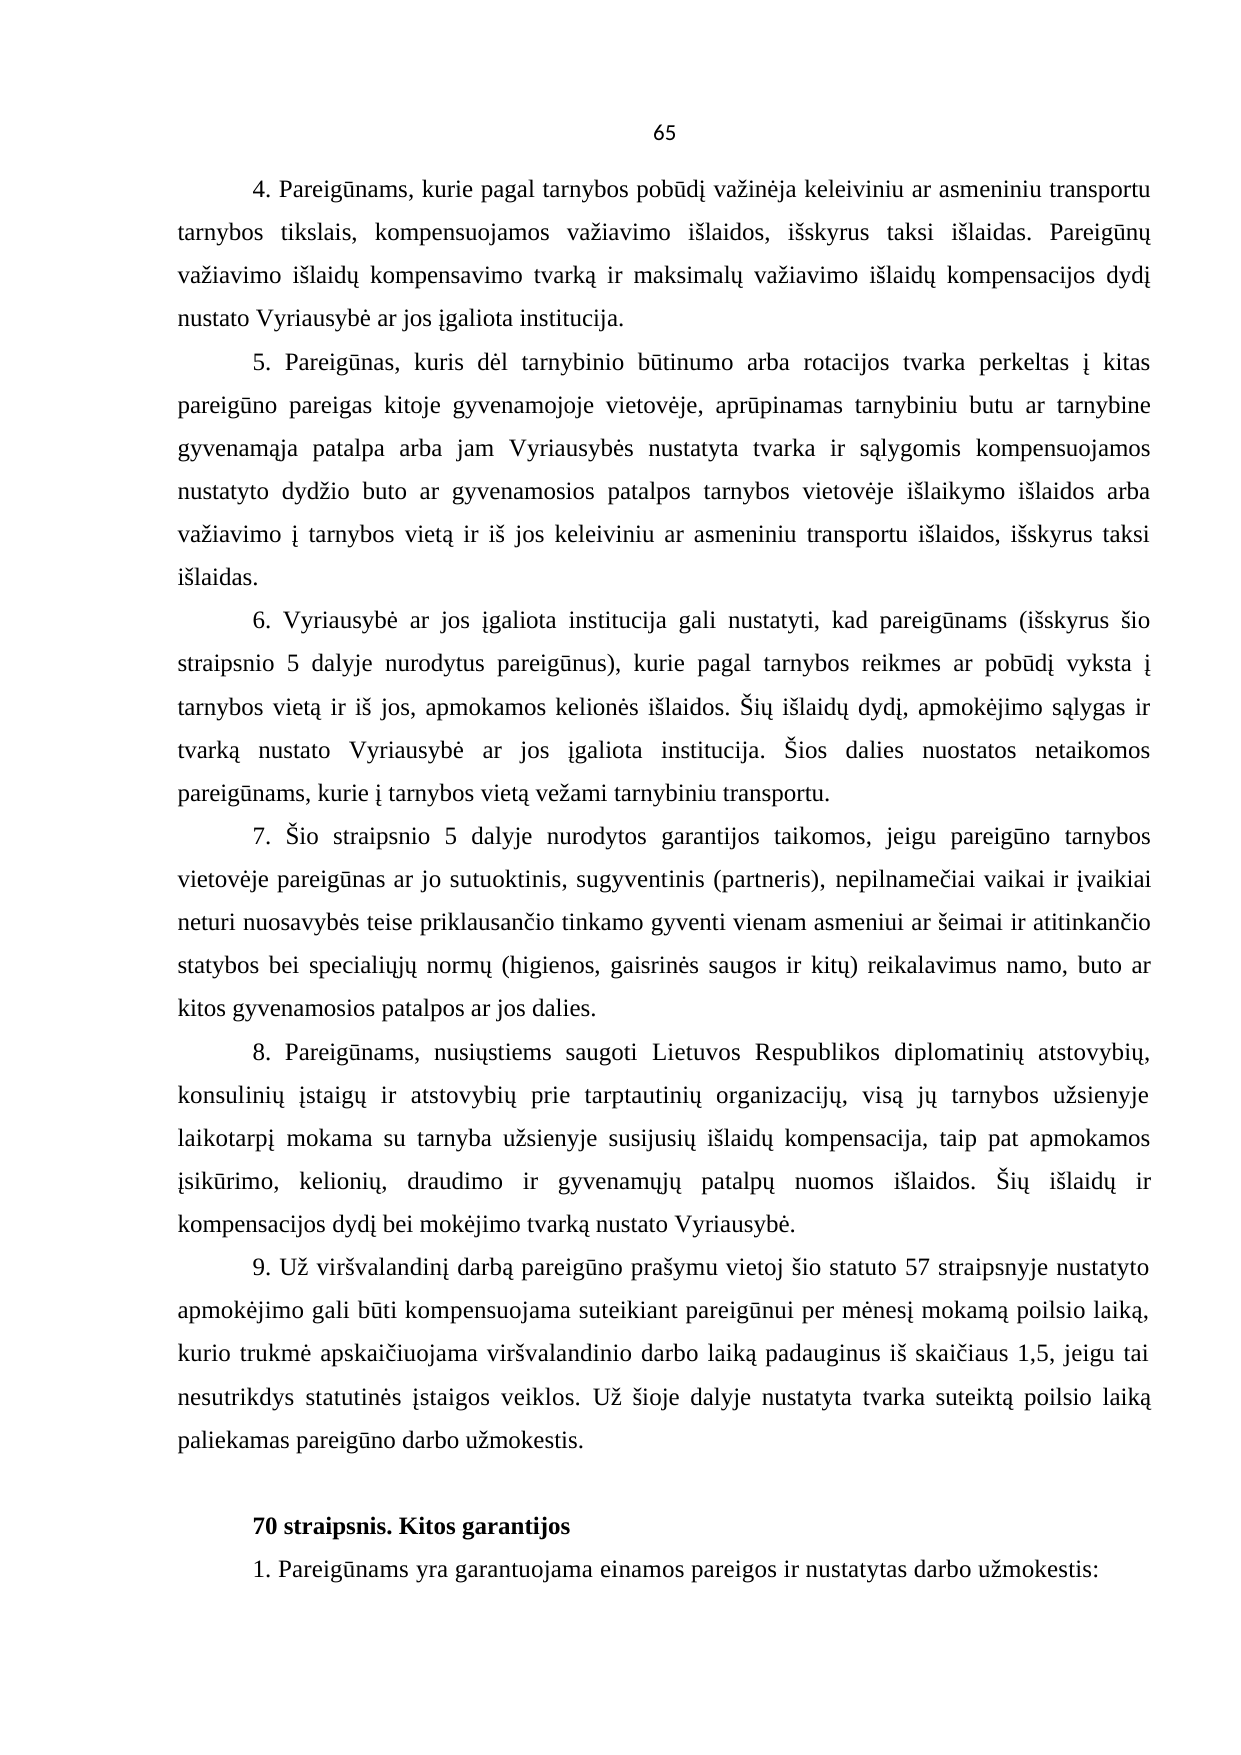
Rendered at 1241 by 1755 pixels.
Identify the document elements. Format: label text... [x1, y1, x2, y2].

text 9. Už viršvalandinį darbą pareigūno prašymu vietoj šio statuto 57 straipsnyje nustatyto apmokėjimo gali būti kompensuojama suteikiant pareigūnui per mėnesį mokamą poilsio laiką, kurio trukmė apskaičiuojama viršvalandinio darbo laiką padauginus iš skaičiaus 1,5, jeigu tai nesutrikdys statutinės įstaigos veiklos. Už šioje dalyje nustatyta tvarka suteiktą poilsio laiką paliekamas pareigūno darbo užmokestis. [177, 1252, 1152, 1453]
text 8. Pareigūnams, nusiųstiems saugoti Lietuvos Respublikos diplomatinių atstovybių, konsulinių įstaigų ir atstovybių prie tarptautinių organizacijų, visą jų tarnybos užsienyje laikotarpį mokama su tarnyba užsienyje susijusių išlaidų kompensacija, taip pat apmokamos įsikūrimo, kelionių, draudimo ir gyvenamųjų patalpų nuomos išlaidos. Šių išlaidų ir kompensacijos dydį bei mokėjimo tvarką nustato Vyriausybė. [177, 1037, 1152, 1238]
text 70 straipsnis. Kitos garantijos [177, 1511, 1152, 1540]
text 1. Pareigūnams yra garantuojama einamos pareigos ir nustatytas darbo užmokestis: [177, 1554, 1152, 1583]
text 7. Šio straipsnio 5 dalyje nurodytos garantijos taikomos, jeigu pareigūno tarnybos vietovėje pareigūnas ar jo sutuoktinis, sugyventinis (partneris), nepilnamečiai vaikai ir įvaikiai neturi nuosavybės teise priklausančio tinkamo gyventi vienam asmeniui ar šeimai ir atitinkančio statybos bei specialiųjų normų (higienos, gaisrinės saugos ir kitų) reikalavimus namo, buto ar kitos gyvenamosios patalpos ar jos dalies. [177, 821, 1152, 1022]
text 4. Pareigūnams, kurie pagal tarnybos pobūdį važinėja keleiviniu ar asmeniniu transportu tarnybos tikslais, kompensuojamos važiavimo išlaidos, išskyrus taksi išlaidas. Pareigūnų važiavimo išlaidų kompensavimo tvarką ir maksimalų važiavimo išlaidų kompensacijos dydį nustato Vyriausybė ar jos įgaliota institucija. [177, 174, 1152, 332]
text 6. Vyriausybė ar jos įgaliota institucija gali nustatyti, kad pareigūnams (išskyrus šio straipsnio 5 dalyje nurodytus pareigūnus), kurie pagal tarnybos reikmes ar pobūdį vyksta į tarnybos vietą ir iš jos, apmokamos kelionės išlaidos. Šių išlaidų dydį, apmokėjimo sąlygas ir tvarką nustato Vyriausybė ar jos įgaliota institucija. Šios dalies nuostatos netaikomos pareigūnams, kurie į tarnybos vietą vežami tarnybiniu transportu. [177, 605, 1152, 807]
text 5. Pareigūnas, kuris dėl tarnybinio būtinumo arba rotacijos tvarka perkeltas į kitas pareigūno pareigas kitoje gyvenamojoje vietovėje, aprūpinamas tarnybiniu butu ar tarnybine gyvenamąja patalpa arba jam Vyriausybės nustatyta tvarka ir sąlygomis kompensuojamos nustatyto dydžio buto ar gyvenamosios patalpos tarnybos vietovėje išlaikymo išlaidos arba važiavimo į tarnybos vietą ir iš jos keleiviniu ar asmeniniu transportu išlaidos, išskyrus taksi išlaidas. [177, 347, 1152, 591]
